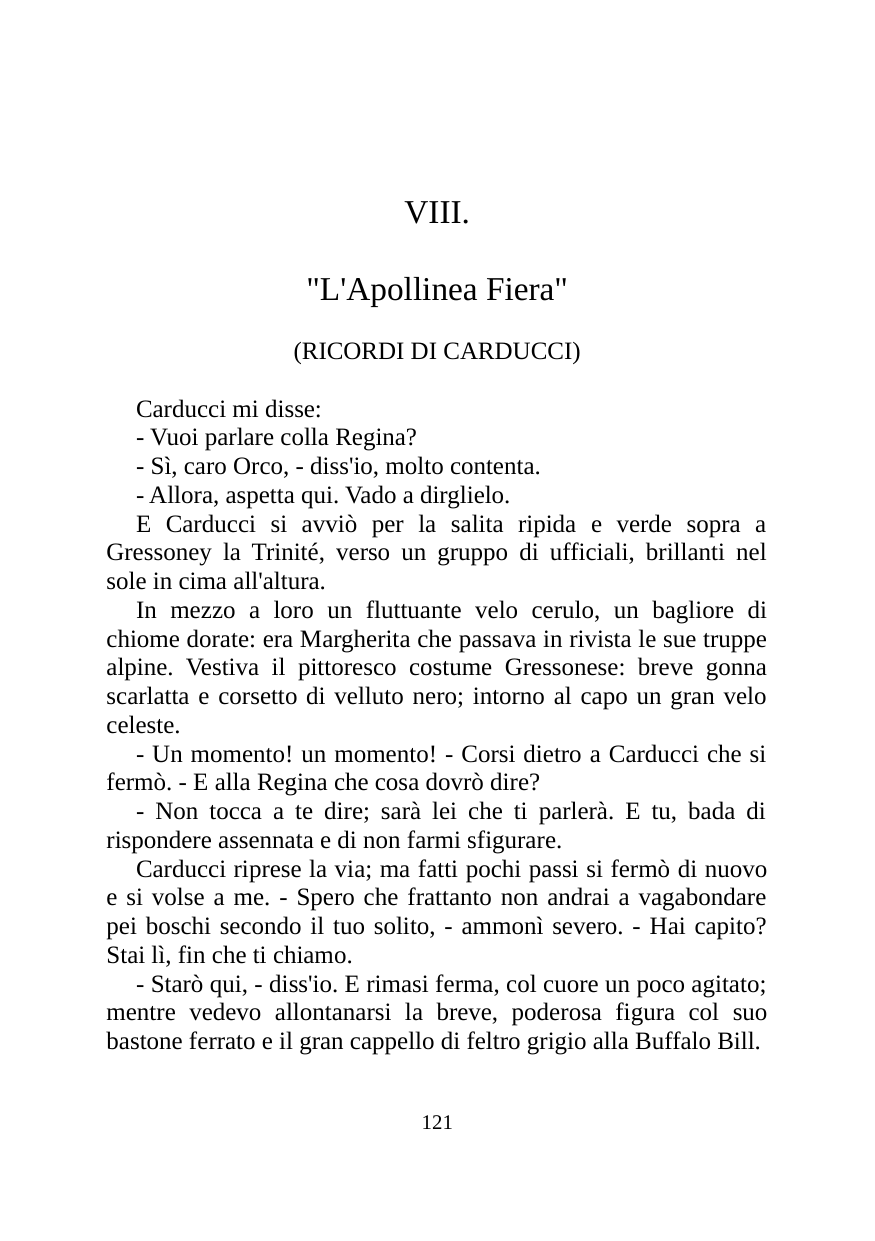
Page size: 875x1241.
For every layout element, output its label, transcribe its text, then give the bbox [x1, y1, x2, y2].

text - Starò qui, - diss'io. E rimasi ferma, col cuore un poco agitato; mentre vedevo allontanarsi la breve, poderosa figura col suo bastone ferrato e il gran cappello di feltro grigio alla Buffalo Bill. [106, 969, 768, 1055]
text - Un momento! un momento! - Corsi dietro a Carducci che si fermò. - E alla Regina che cosa dovrò dire? [106, 739, 768, 796]
text (RICORDI DI CARDUCCI) [106, 336, 768, 365]
text E Carducci si avviò per la salita ripida e verde sopra a Gressoney la Trinité, verso un gruppo di ufficiali, brillanti nel sole in cima all'altura. [106, 509, 768, 595]
text - Sì, caro Orco, - diss'io, molto contenta. [106, 451, 768, 480]
text Carducci mi disse: [106, 394, 768, 422]
text - Non tocca a te dire; sarà lei che ti parlerà. E tu, bada di rispondere assennata e di non farmi sfigurare. [106, 796, 768, 854]
text Carducci riprese la via; ma fatti pochi passi si fermò di nuovo e si volse a me. - Spero che frattanto non andrai a vagabondare pei boschi secondo il tuo solito, - ammonì severo. - Hai capito? Stai lì, fin che ti chiamo. [106, 854, 768, 969]
text - Vuoi parlare colla Regina? [106, 422, 768, 451]
text - Allora, aspetta qui. Vado a dirglielo. [106, 480, 768, 509]
text In mezzo a loro un fluttuante velo cerulo, un bagliore di chiome dorate: era Margherita che passava in rivista le sue truppe alpine. Vestiva il pittoresco costume Gressonese: breve gonna scarlatta e corsetto di velluto nero; intorno al capo un gran velo celeste. [106, 595, 768, 739]
text "L'Apollinea Fiera" [106, 269, 768, 307]
text VIII. [106, 192, 768, 231]
